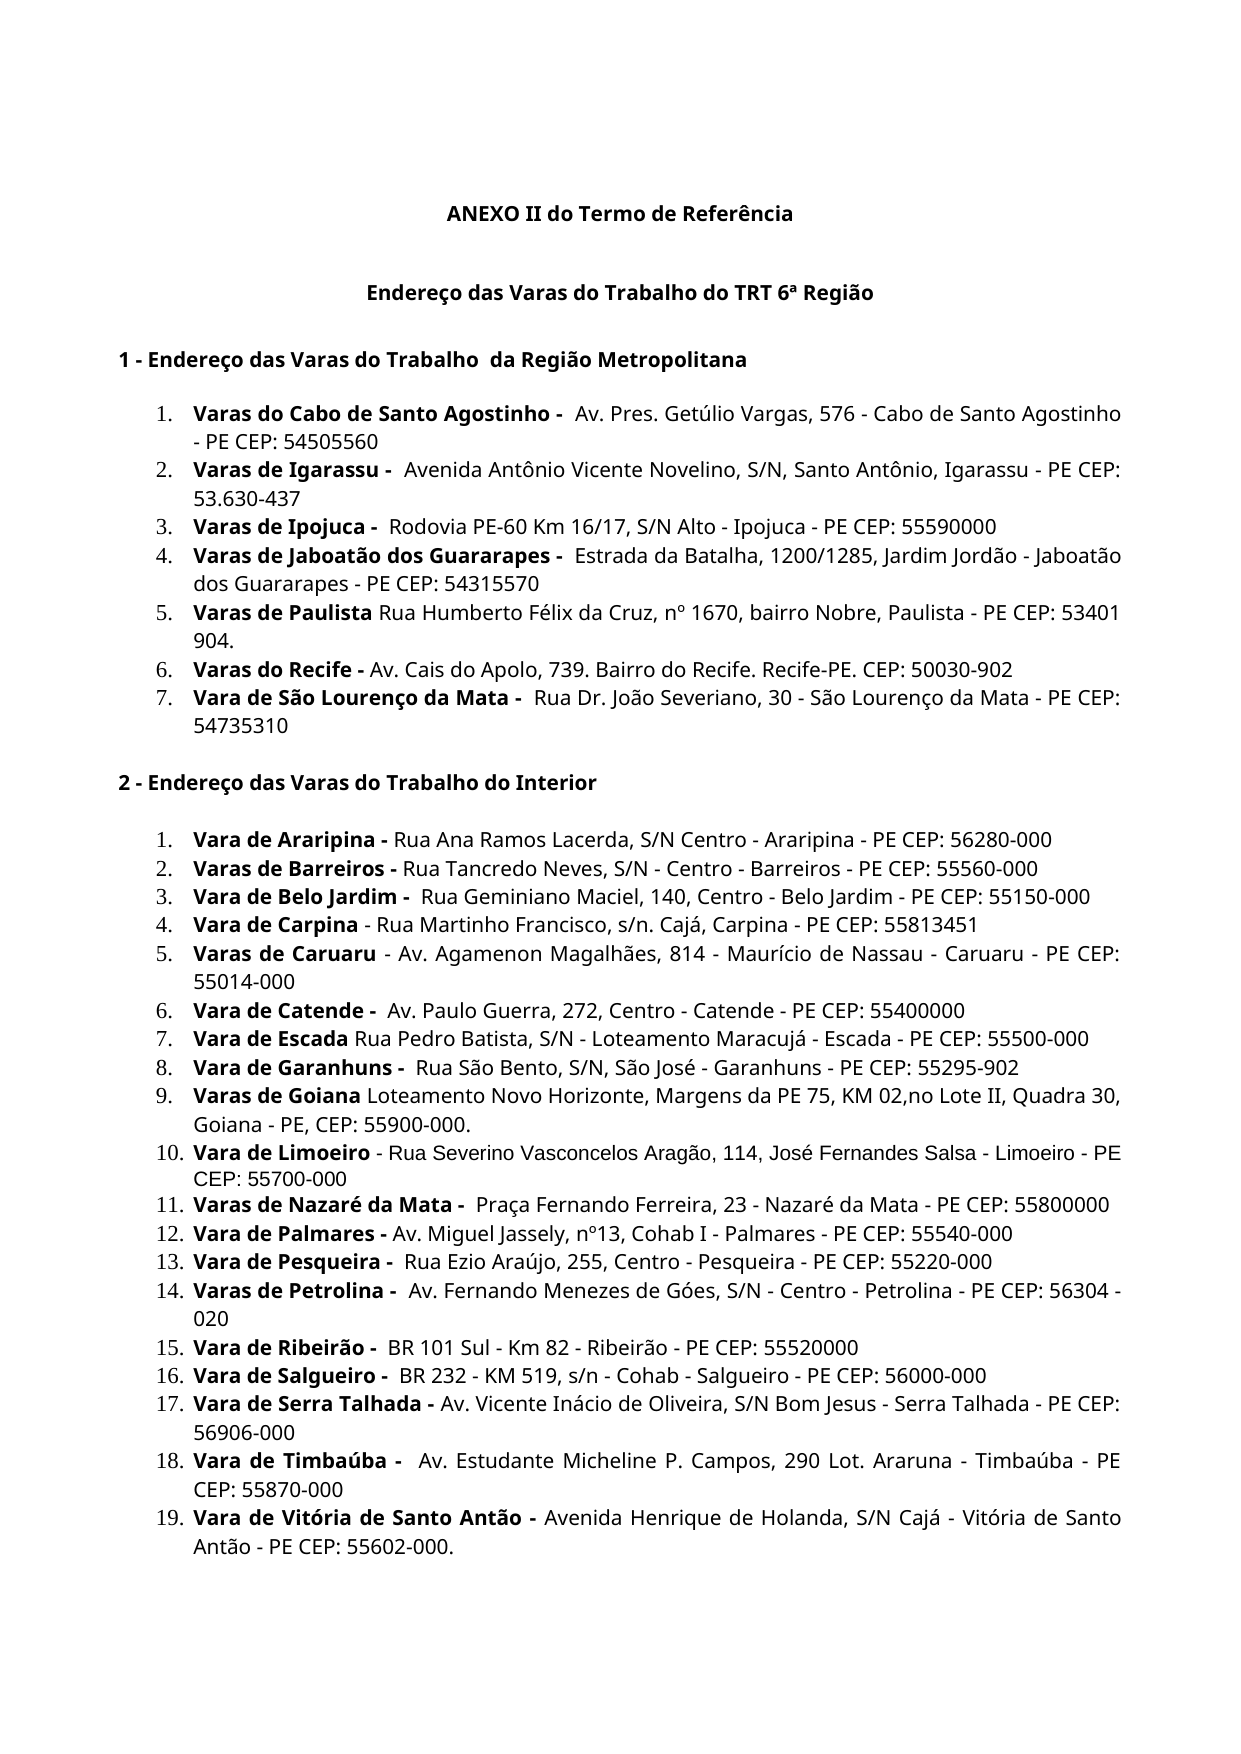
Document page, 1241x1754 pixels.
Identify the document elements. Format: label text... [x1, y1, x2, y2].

list Varas do Cabo de Santo Agostinho - Av. Pres. Getúlio Vargas, 576 - Cabo de Santo Agostinho - PE CEP: 54505560 [156, 399, 1122, 456]
list Vara de Ribeirão - BR 101 Sul - Km 82 - Ribeirão - PE CEP: 55520000 [156, 1333, 1122, 1361]
list Vara de Palmares - Av. Miguel Jassely, nº13, Cohab I - Palmares - PE CEP: 55540-000 [156, 1219, 1122, 1247]
list Varas de Igarassu - Avenida Antônio Vicente Novelino, S/N, Santo Antônio, Igarassu - PE CEP: 53.630-437 [156, 456, 1122, 512]
list Varas de Barreiros - Rua Tancredo Neves, S/N - Centro - Barreiros - PE CEP: 55560-000 [156, 854, 1122, 882]
text 1 - Endereço das Varas do Trabalho da Região Metropolitana [118, 345, 1122, 374]
list Varas de Jaboatão dos Guararapes - Estrada da Batalha, 1200/1285, Jardim Jordão - Jaboatão dos Guararapes - PE CEP: 54315570 [156, 541, 1122, 598]
list Varas de Petrolina - Av. Fernando Menezes de Góes, S/N - Centro - Petrolina - PE CEP: 56304 - 020 [156, 1276, 1122, 1333]
text 2 - Endereço das Varas do Trabalho do Interior [118, 768, 1122, 797]
list Varas de Ipojuca - Rodovia PE-60 Km 16/17, S/N Alto - Ipojuca - PE CEP: 55590000 [156, 512, 1122, 541]
list Vara de Pesqueira - Rua Ezio Araújo, 255, Centro - Pesqueira - PE CEP: 55220-000 [156, 1247, 1122, 1276]
list Vara de São Lourenço da Mata - Rua Dr. João Severiano, 30 - São Lourenço da Mata - PE CEP: 54735310 [156, 683, 1122, 740]
list Vara de Vitória de Santo Antão - Avenida Henrique de Holanda, S/N Cajá - Vitória de Santo Antão - PE CEP: 55602-000. [156, 1503, 1122, 1560]
list Varas de Goiana Loteamento Novo Horizonte, Margens da PE 75, KM 02,no Lote II, Quadra 30, Goiana - PE, CEP: 55900-000. [156, 1081, 1122, 1138]
list Vara de Limoeiro - Rua Severino Vasconcelos Aragão, 114, José Fernandes Salsa - Limoeiro - PE CEP: 55700-000 [156, 1138, 1122, 1191]
list Vara de Escada Rua Pedro Batista, S/N - Loteamento Maracujá - Escada - PE CEP: 55500-000 [156, 1024, 1122, 1053]
list Vara de Belo Jardim - Rua Geminiano Maciel, 140, Centro - Belo Jardim - PE CEP: 55150-000 [156, 882, 1122, 911]
list Vara de Timbaúba - Av. Estudante Micheline P. Campos, 290 Lot. Araruna - Timbaúba - PE CEP: 55870-000 [156, 1446, 1122, 1503]
list Vara de Carpina - Rua Martinho Francisco, s/n. Cajá, Carpina - PE CEP: 55813451 [156, 911, 1122, 939]
list Varas do Recife - Av. Cais do Apolo, 739. Bairro do Recife. Recife-PE. CEP: 50030-902 [156, 655, 1122, 683]
list Varas de Caruaru - Av. Agamenon Magalhães, 814 - Maurício de Nassau - Caruaru - PE CEP: 55014-000 [156, 939, 1122, 996]
list Varas de Nazaré da Mata - Praça Fernando Ferreira, 23 - Nazaré da Mata - PE CEP: 55800000 [156, 1191, 1122, 1219]
list Varas de Paulista Rua Humberto Félix da Cruz, nº 1670, bairro Nobre, Paulista - PE CEP: 53401 904. [156, 598, 1122, 655]
text Endereço das Varas do Trabalho do TRT 6ª Região [118, 278, 1122, 307]
list Vara de Serra Talhada - Av. Vicente Inácio de Oliveira, S/N Bom Jesus - Serra Talhada - PE CEP: 56906-000 [156, 1389, 1122, 1446]
list Vara de Araripina - Rua Ana Ramos Lacerda, S/N Centro - Araripina - PE CEP: 56280-000 [156, 825, 1122, 854]
list Vara de Catende - Av. Paulo Guerra, 272, Centro - Catende - PE CEP: 55400000 [156, 996, 1122, 1024]
text ANEXO II do Termo de Referência [118, 199, 1122, 227]
list Vara de Garanhuns - Rua São Bento, S/N, São José - Garanhuns - PE CEP: 55295-902 [156, 1053, 1122, 1081]
list Vara de Salgueiro - BR 232 - KM 519, s/n - Cohab - Salgueiro - PE CEP: 56000-000 [156, 1361, 1122, 1389]
